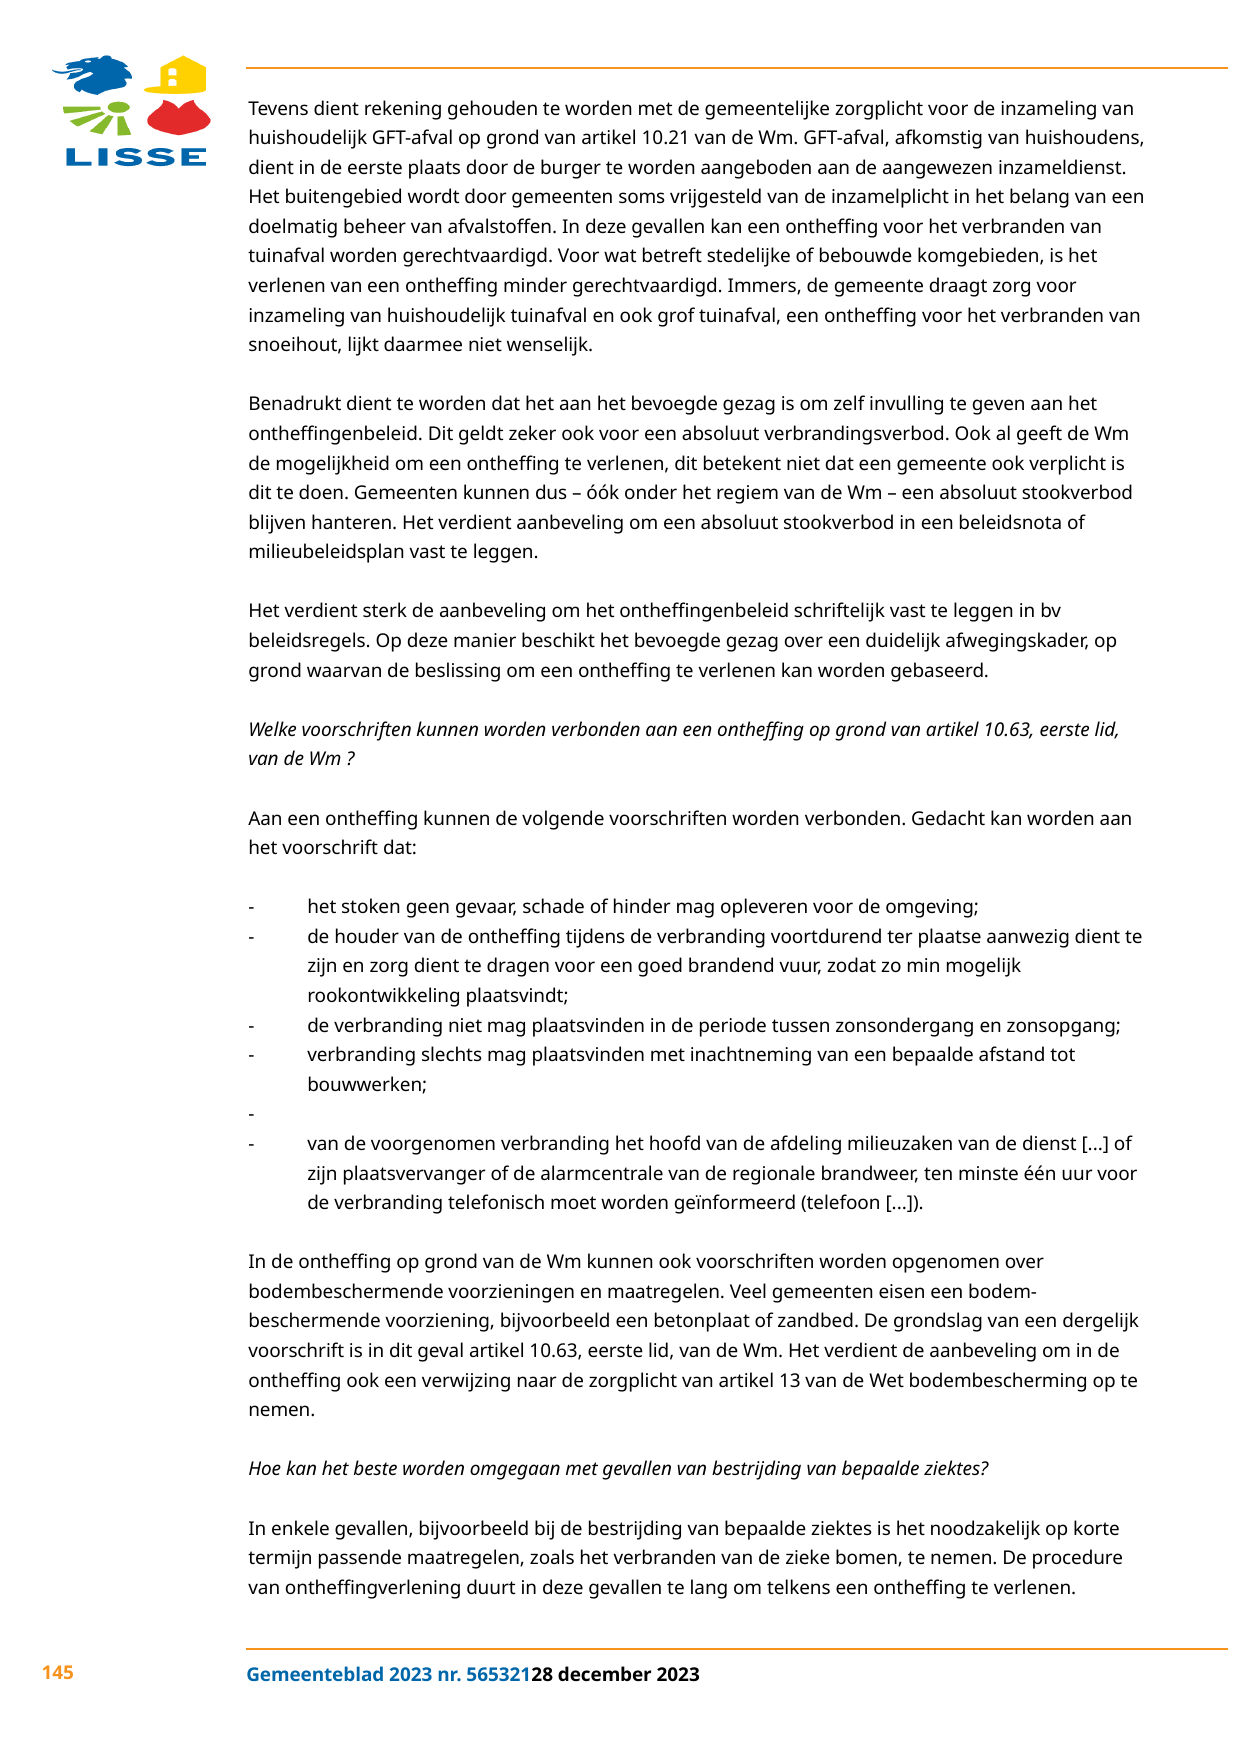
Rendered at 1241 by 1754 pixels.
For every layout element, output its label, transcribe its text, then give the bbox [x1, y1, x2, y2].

text Tevens dient rekening gehouden te worden met de gemeentelijke zorgplicht voor de inzameling van huishoudelijk GFT-afval op grond van artikel 10.21 van de Wm. GFT-afval, afkomstig van huishoudens, dient in de eerste plaats door de burger te worden aangeboden aan de aangewezen inzameldienst. Het buitengebied wordt door gemeenten soms vrijgesteld van de inzamelplicht in het belang van een doelmatig beheer van afvalstoffen. In deze gevallen kan een ontheffing voor het verbranden van tuinafval worden gerechtvaardigd. Voor wat betreft stedelijke of bebouwde komgebieden, is het verlenen van een ontheffing minder gerechtvaardigd. Immers, de gemeente draagt zorg voor inzameling van huishoudelijk tuinafval en ook grof tuinafval, een ontheffing voor het verbranden van snoeihout, lijkt daarmee niet wenselijk. [248, 95, 1152, 357]
text Welke voorschriften kunnen worden verbonden aan een ontheffing op grond van artikel 10.63, eerste lid, van de Wm ? [248, 716, 1152, 771]
list de verbranding niet mag plaatsvinden in de periode tussen zonsondergang en zonsopgang; [248, 1012, 1152, 1038]
text Hoe kan het beste worden omgegaan met gevallen van bestrijding van bepaalde ziektes? [248, 1456, 1152, 1481]
picture [41, 47, 231, 172]
text Aan een ontheffing kunnen de volgende voorschriften worden verbonden. Gedacht kan worden aan het voorschrift dat: [248, 805, 1152, 860]
text In enkele gevallen, bijvoorbeeld bij de bestrijding van bepaalde ziektes is het noodzakelijk op korte termijn passende maatregelen, zoals het verbranden van de zieke bomen, te nemen. De procedure van ontheffingverlening duurt in deze gevallen te lang om telkens een ontheffing te verlenen. [248, 1515, 1152, 1600]
text Het verdient sterk de aanbeveling om het ontheffingenbeleid schriftelijk vast te leggen in bv beleidsregels. Op deze manier beschikt het bevoegde gezag over een duidelijk afwegingskader, op grond waarvan de beslissing om een ontheffing te verlenen kan worden gebaseerd. [248, 598, 1152, 683]
list de houder van de ontheffing tijdens de verbranding voortdurend ter plaatse aanwezig dient te zijn en zorg dient te dragen voor een goed brandend vuur, zodat zo min mogelijk rookontwikkeling plaatsvindt; [248, 923, 1152, 1008]
text Benadrukt dient te worden dat het aan het bevoegde gezag is om zelf invulling te geven aan het ontheffingenbeleid. Dit geldt zeker ook voor een absoluut verbrandingsverbod. Ook al geeft de Wm de mogelijkheid om een ontheffing te verlenen, dit betekent niet dat een gemeente ook verplicht is dit te doen. Gemeenten kunnen dus – óók onder het regiem van de Wm – een absoluut stookverbod blijven hanteren. Het verdient aanbeveling om een absoluut stookverbod in een beleidsnota of milieubeleidsplan vast te leggen. [248, 391, 1152, 564]
list van de voorgenomen verbranding het hoofd van de afdeling milieuzaken van de dienst [...] of zijn plaatsvervanger of de alarmcentrale van de regionale brandweer, ten minste één uur voor de verbranding telefonisch moet worden geïnformeerd (telefoon [...]). [248, 1130, 1152, 1215]
list verbranding slechts mag plaatsvinden met inachtneming van een bepaalde afstand tot bouwwerken; [248, 1041, 1152, 1097]
text In de ontheffing op grond van de Wm kunnen ook voorschriften worden opgenomen over bodembeschermende voorzieningen en maatregelen. Veel gemeenten eisen een bodem- beschermende voorziening, bijvoorbeeld een betonplaat of zandbed. De grondslag van een dergelijk voorschrift is in dit geval artikel 10.63, eerste lid, van de Wm. Het verdient de aanbeveling om in de ontheffing ook een verwijzing naar de zorgplicht van artikel 13 van de Wet bodembescherming op te nemen. [248, 1248, 1152, 1422]
list het stoken geen gevaar, schade of hinder mag opleveren voor de omgeving; [248, 893, 1152, 919]
